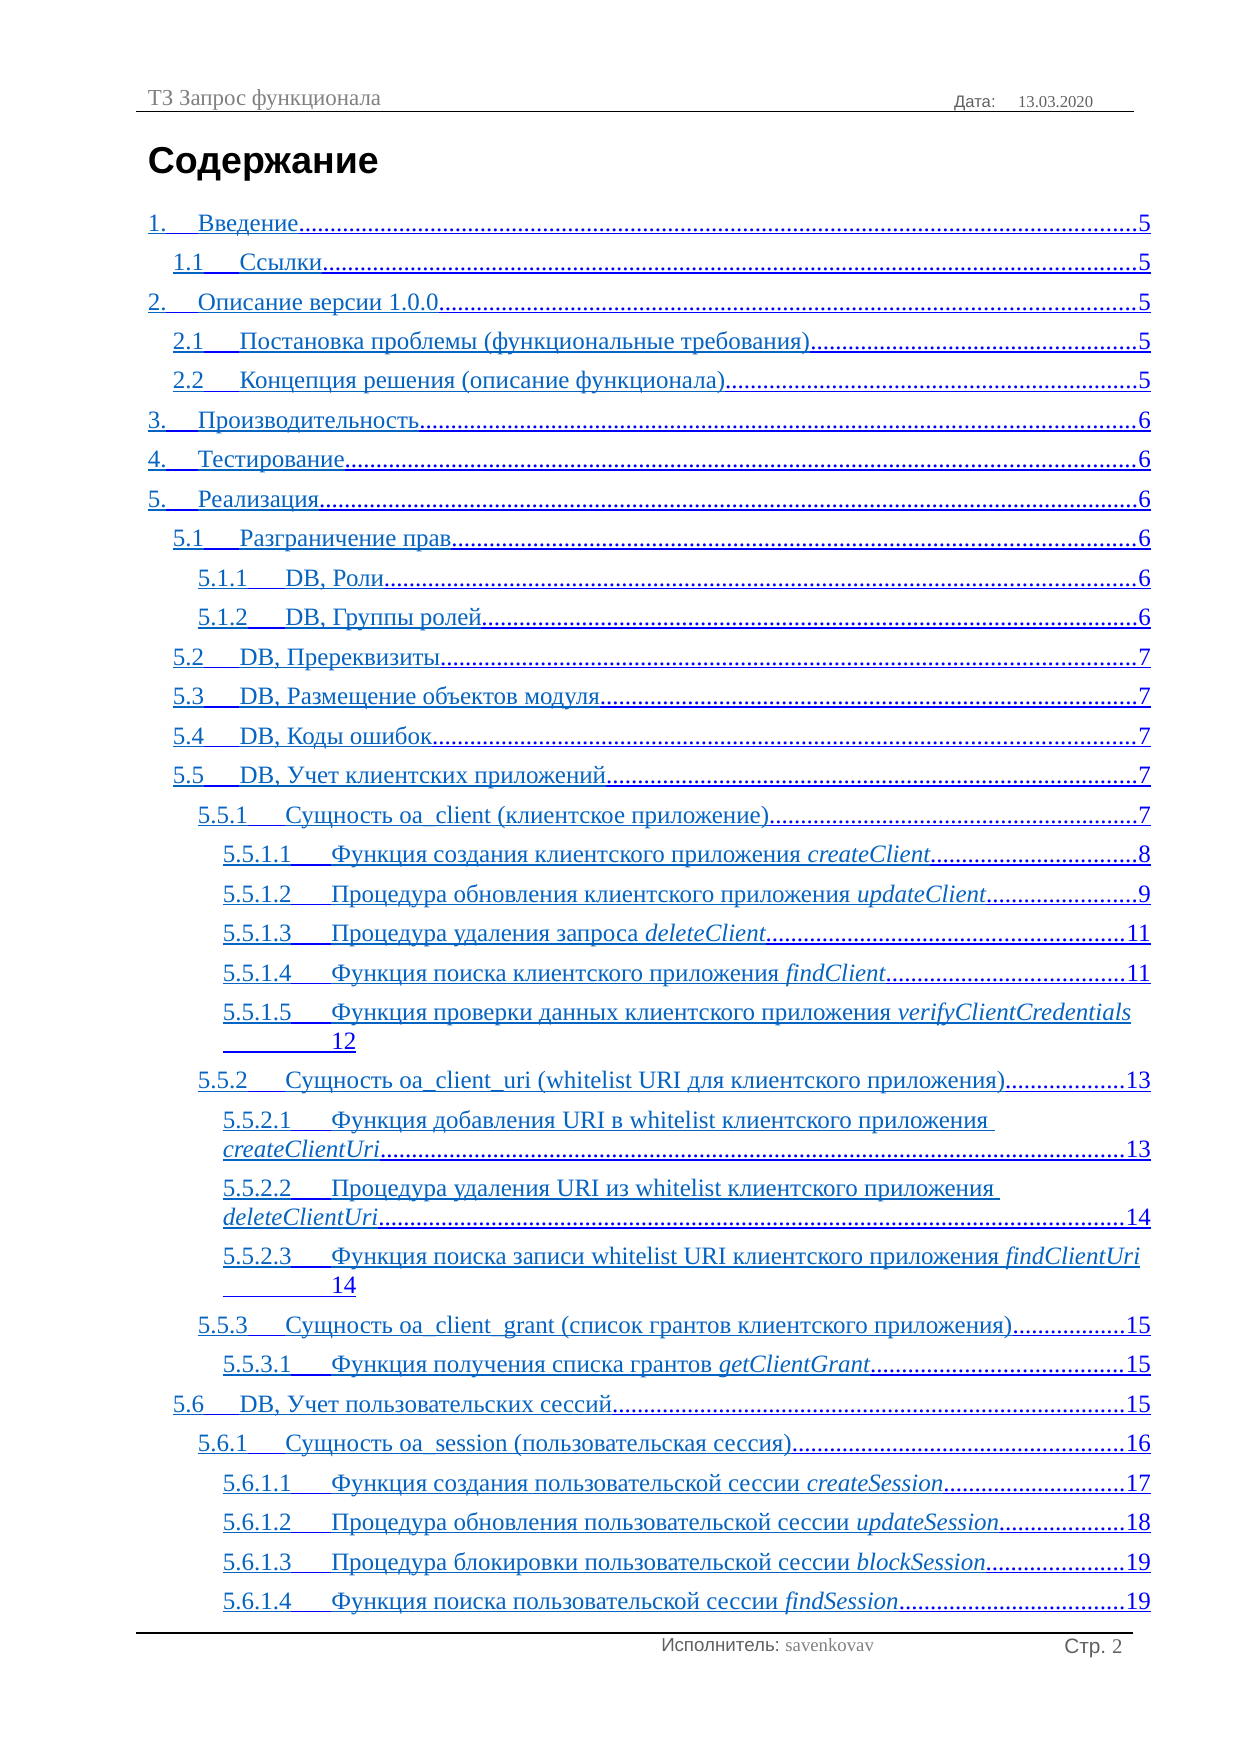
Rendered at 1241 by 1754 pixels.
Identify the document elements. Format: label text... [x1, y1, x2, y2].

text 5.3 DB, Размещение объектов модуля 7 [173, 681, 1152, 711]
text 5.5.1.1 Функция создания клиентского приложения createClient 8 [223, 839, 1152, 868]
text 5.6.1.4 Функция поиска пользовательской сессии findSession 19 [223, 1586, 1152, 1615]
text 5.1 Разграничение прав 6 [173, 523, 1152, 553]
text 5. Реализация 6 [148, 484, 1152, 513]
text 5.5.2.1 Функция добавления URI в whitelist клиентского приложения createClientUri 13 [223, 1105, 1152, 1163]
text 3. Производительность 6 [148, 405, 1152, 434]
text 5.5.1.2 Процедура обновления клиентского приложения updateClient 9 [223, 879, 1152, 908]
text 5.6.1 Сущность oa_session (пользовательская сессия) 16 [198, 1428, 1152, 1457]
text 5.5.1.3 Процедура удаления запроса deleteClient 11 [223, 918, 1152, 947]
text 5.5.3 Сущность oa_client_grant (список грантов клиентского приложения) 15 [198, 1310, 1152, 1339]
text 5.5.3.1 Функция получения списка грантов getClientGrant 15 [223, 1349, 1152, 1378]
text 1.1 Ссылки 5 [173, 247, 1152, 276]
text 1. Введение 5 [148, 208, 1152, 237]
text 2.1 Постановка проблемы (функциональные требования) 5 [173, 326, 1152, 355]
text Содержание [148, 138, 1152, 181]
text 2.2 Концепция решения (описание функционала) 5 [173, 366, 1152, 395]
text 5.5.2.2 Процедура удаления URI из whitelist клиентского приложения deleteClientUri 14 [223, 1173, 1152, 1231]
text 2. Описание версии 1.0.0 5 [148, 287, 1152, 316]
text 5.1.1 DB, Роли 6 [198, 563, 1152, 592]
text 5.4 DB, Коды ошибок 7 [173, 721, 1152, 750]
text 4. Тестирование 6 [148, 444, 1152, 474]
text 5.5.2.3 Функция поиска записи whitelist URI клиентского приложения findClientUri 14 [223, 1241, 1152, 1299]
text 5.5.1.5 Функция проверки данных клиентского приложения verifyClientCredentials 12 [223, 997, 1152, 1055]
text 5.5.1 Сущность oa_client (клиентское приложение) 7 [198, 800, 1152, 829]
text 5.5.1.4 Функция поиска клиентского приложения findClient 11 [223, 958, 1152, 987]
text 5.5.2 Сущность oa_client_uri (whitelist URI для клиентского приложения) 13 [198, 1066, 1152, 1094]
text 5.2 DB, Пререквизиты 7 [173, 642, 1152, 671]
text 5.6 DB, Учет пользовательских сессий 15 [173, 1389, 1152, 1418]
text 5.6.1.3 Процедура блокировки пользовательской сессии blockSession 19 [223, 1547, 1152, 1576]
text 5.6.1.1 Функция создания пользовательской сессии createSession 17 [223, 1468, 1152, 1497]
text 5.5 DB, Учет клиентских приложений 7 [173, 760, 1152, 789]
text 5.6.1.2 Процедура обновления пользовательской сессии updateSession 18 [223, 1507, 1152, 1536]
text 5.1.2 DB, Группы ролей 6 [198, 602, 1152, 632]
